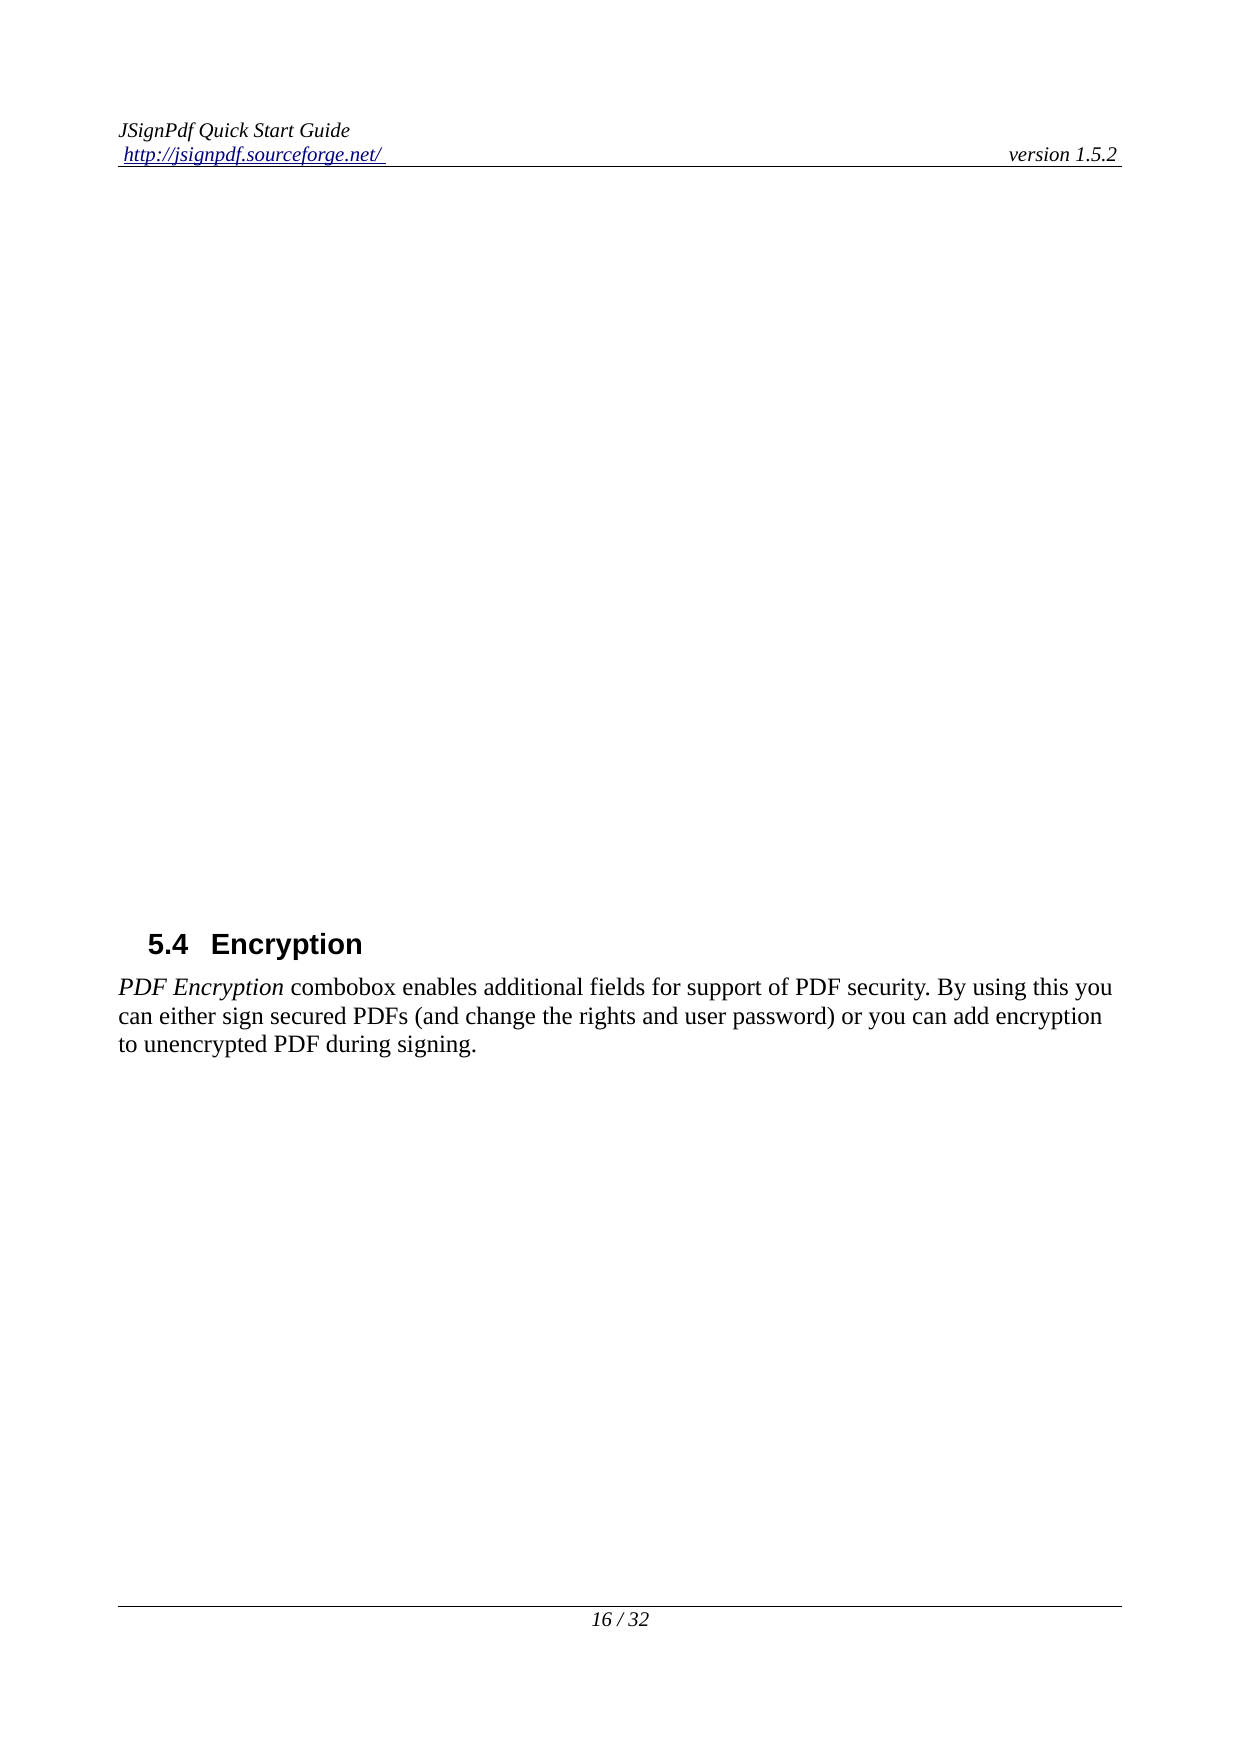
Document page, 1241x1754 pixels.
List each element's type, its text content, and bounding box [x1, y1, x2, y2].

subtitle Encryption [148, 197, 1116, 960]
text PDF Encryption combobox enables additional fields for support of PDF security. By using this you can either sign secured PDFs (and change the rights and user password) or you can add encryption to unencrypted PDF during signing. [118, 972, 1122, 1058]
